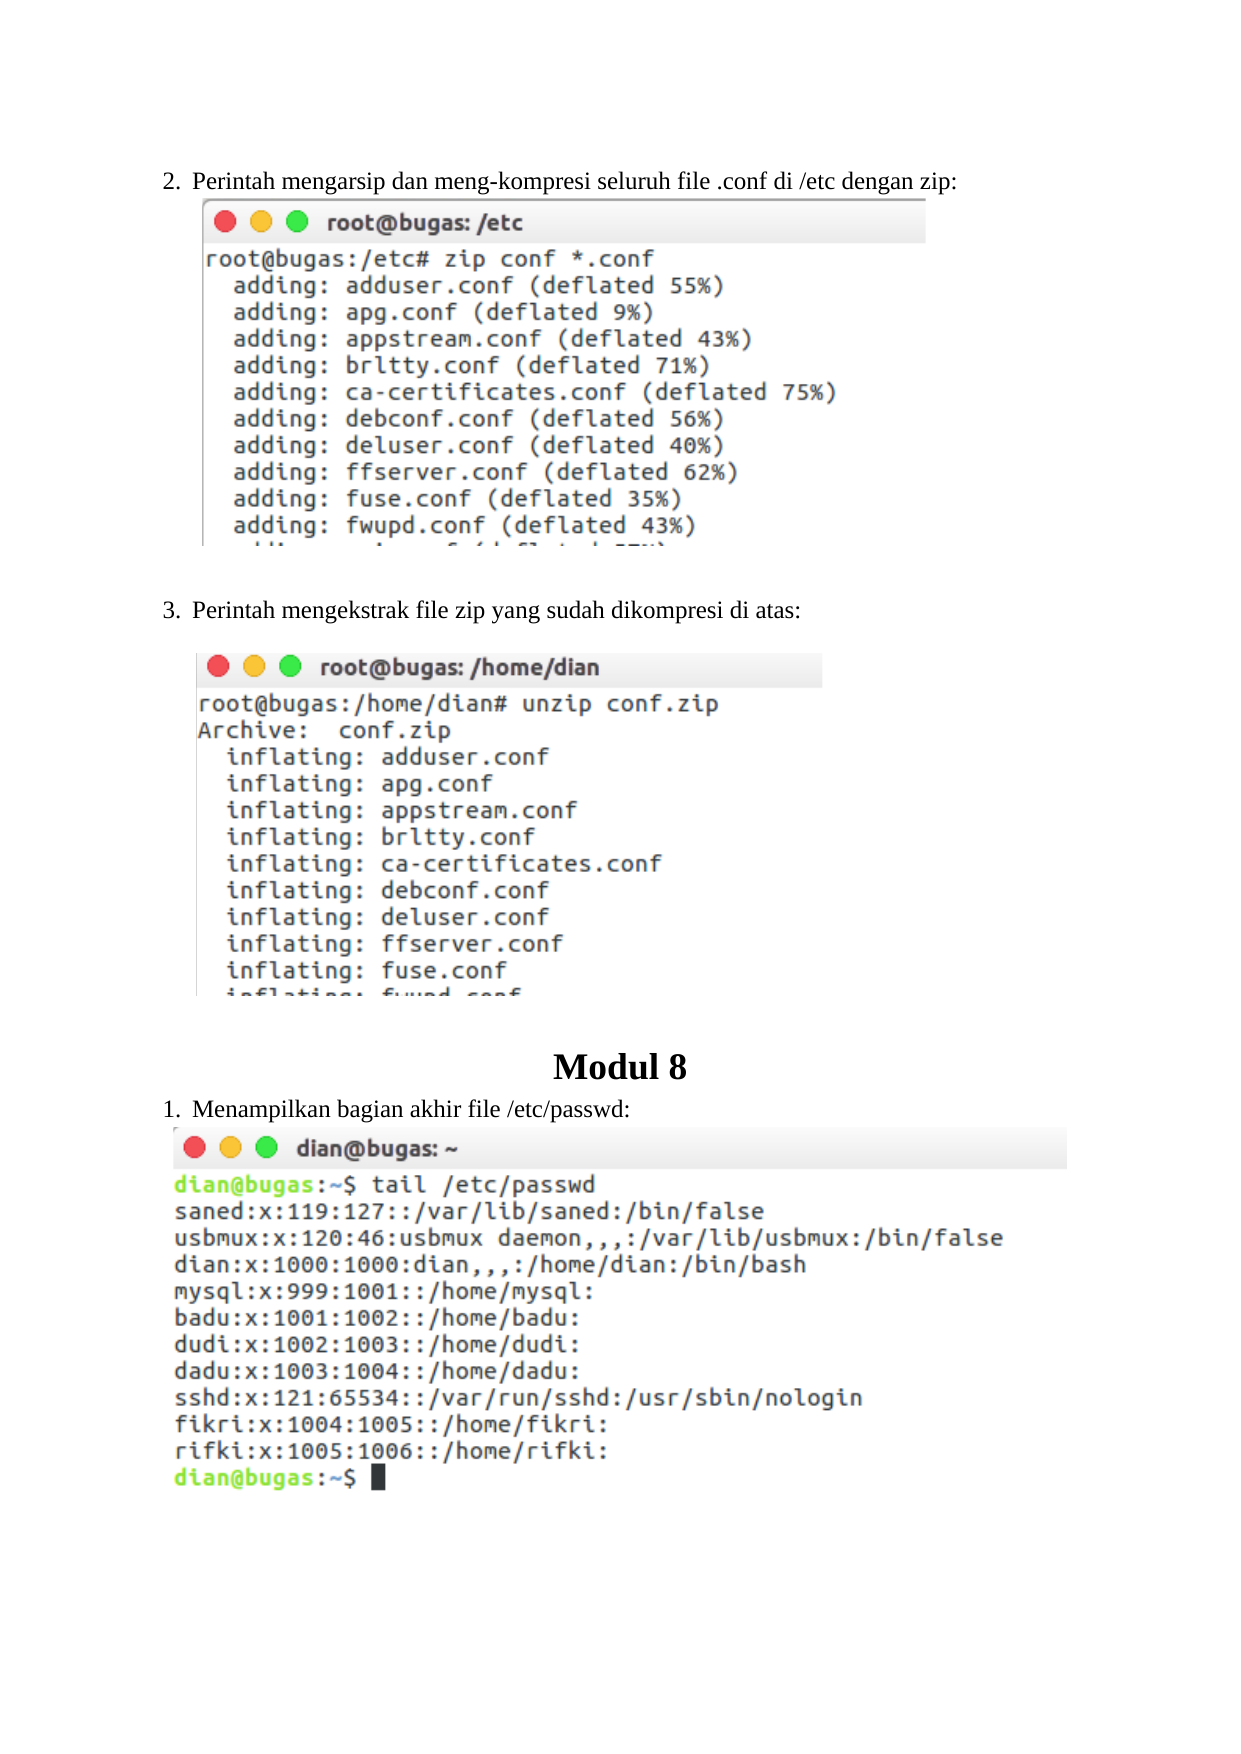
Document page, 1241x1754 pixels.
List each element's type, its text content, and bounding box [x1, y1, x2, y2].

list Perintah mengekstrak file zip yang sudah dikompresi di atas: [162, 595, 1122, 624]
picture [202, 198, 926, 546]
subtitle Modul 8 [118, 1045, 1122, 1088]
list Menampilkan bagian akhir file /etc/passwd: [162, 1094, 1122, 1123]
list Perintah mengarsip dan meng-kompresi seluruh file .conf di /etc dengan zip: [162, 166, 1122, 194]
picture [173, 1127, 1067, 1503]
picture [196, 653, 823, 996]
